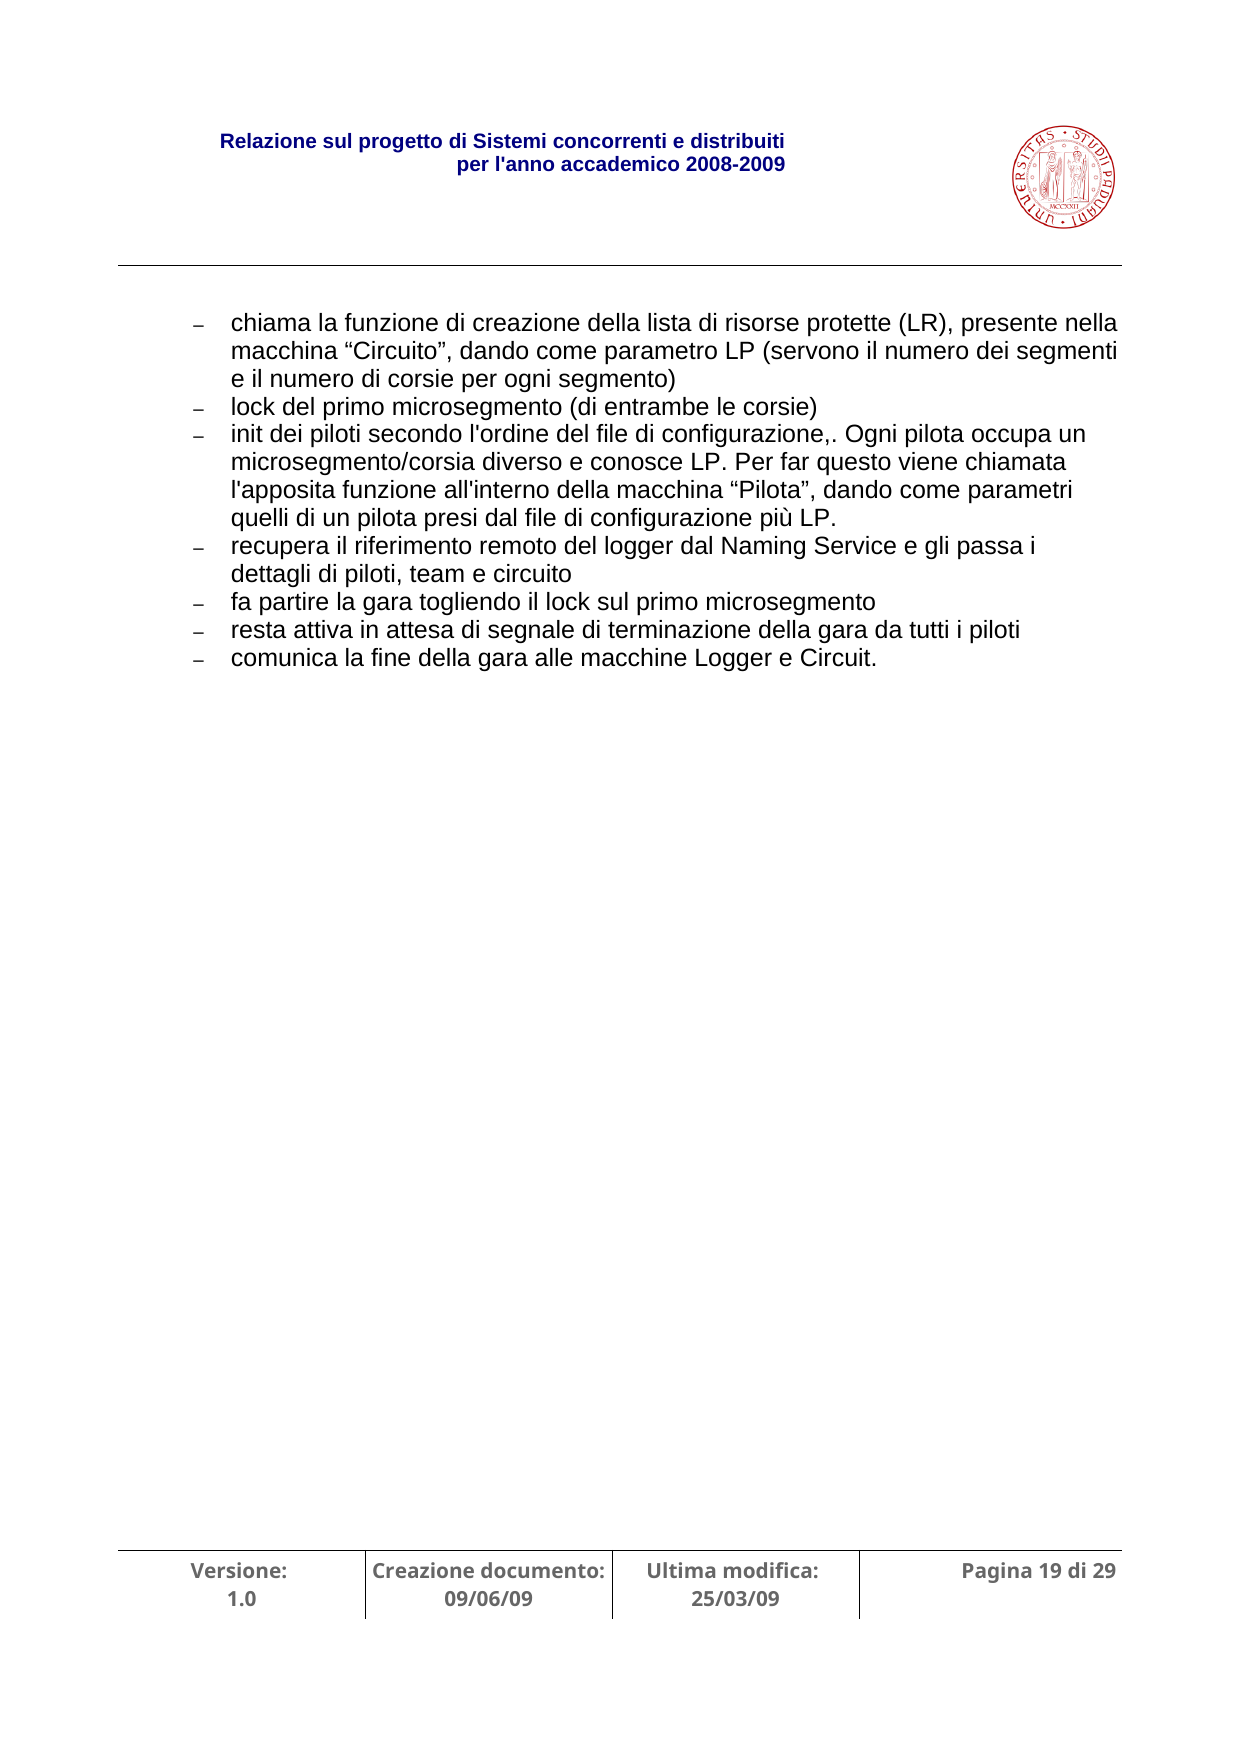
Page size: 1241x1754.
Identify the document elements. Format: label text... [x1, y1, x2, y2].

list resta attiva in attesa di segnale di terminazione della gara da tutti i piloti [193, 616, 1122, 644]
picture [1010, 123, 1117, 231]
list chiama la funzione di creazione della lista di risorse protette (LR), presente nella macchina “Circuito”, dando come parametro LP (servono il numero dei segmenti e il numero di corsie per ogni segmento) [193, 309, 1122, 392]
list comunica la fine della gara alle macchine Logger e Circuit. [193, 644, 1122, 672]
list init dei piloti secondo l'ordine del file di configurazione,. Ogni pilota occupa un microsegmento/corsia diverso e conosce LP. Per far questo viene chiamata l'apposita funzione all'interno della macchina “Pilota”, dando come parametri quelli di un pilota presi dal file di configurazione più LP. [193, 420, 1122, 532]
list recupera il riferimento remoto del logger dal Naming Service e gli passa i dettagli di piloti, team e circuito [193, 532, 1122, 588]
list fa partire la gara togliendo il lock sul primo microsegmento [193, 588, 1122, 616]
list lock del primo microsegmento (di entrambe le corsie) [193, 392, 1122, 420]
